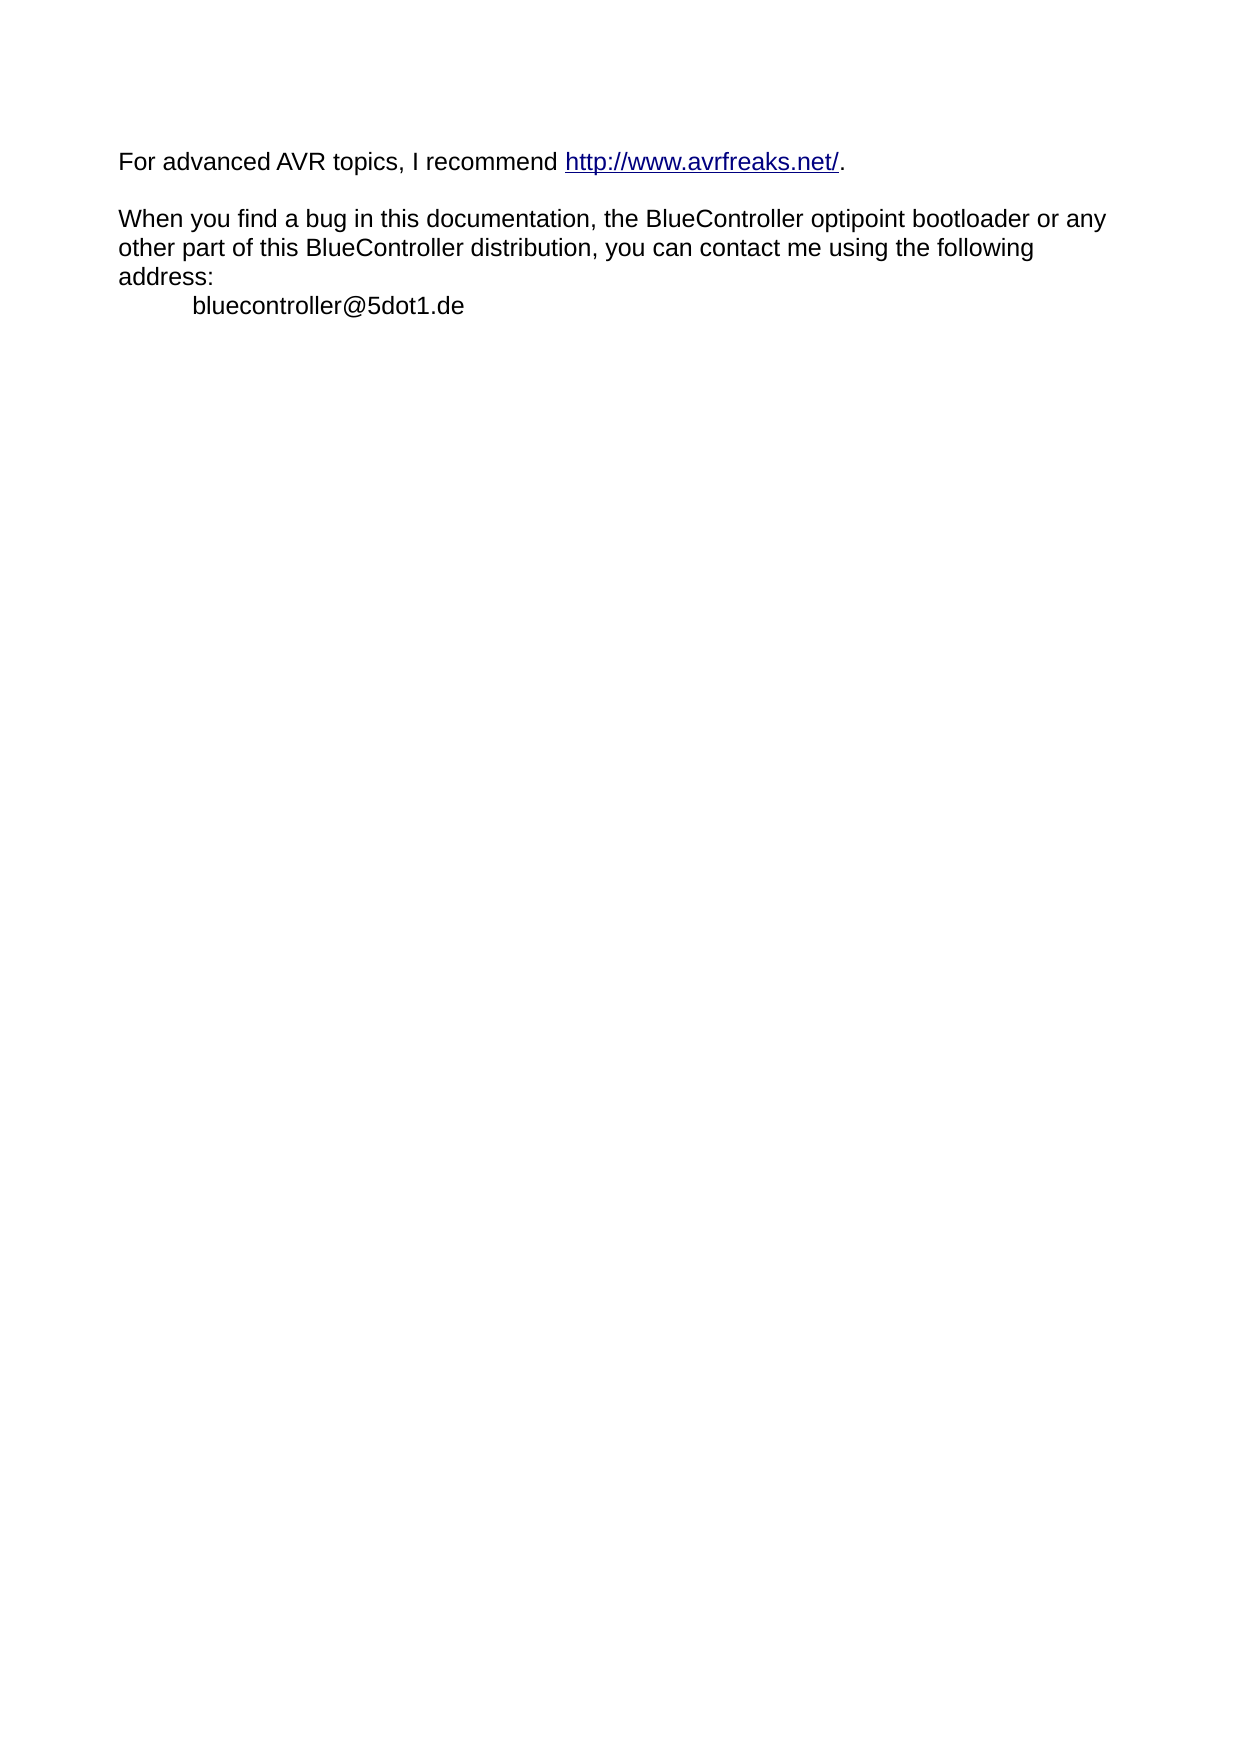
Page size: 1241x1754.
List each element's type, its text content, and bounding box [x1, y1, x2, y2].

text bluecontroller@5dot1.de [118, 291, 1122, 319]
text For advanced AVR topics, I recommend http://www.avrfreaks.net/. [118, 147, 1122, 176]
text When you find a bug in this documentation, the BlueController optipoint bootloader or any other part of this BlueController distribution, you can contact me using the following address: [118, 204, 1122, 291]
